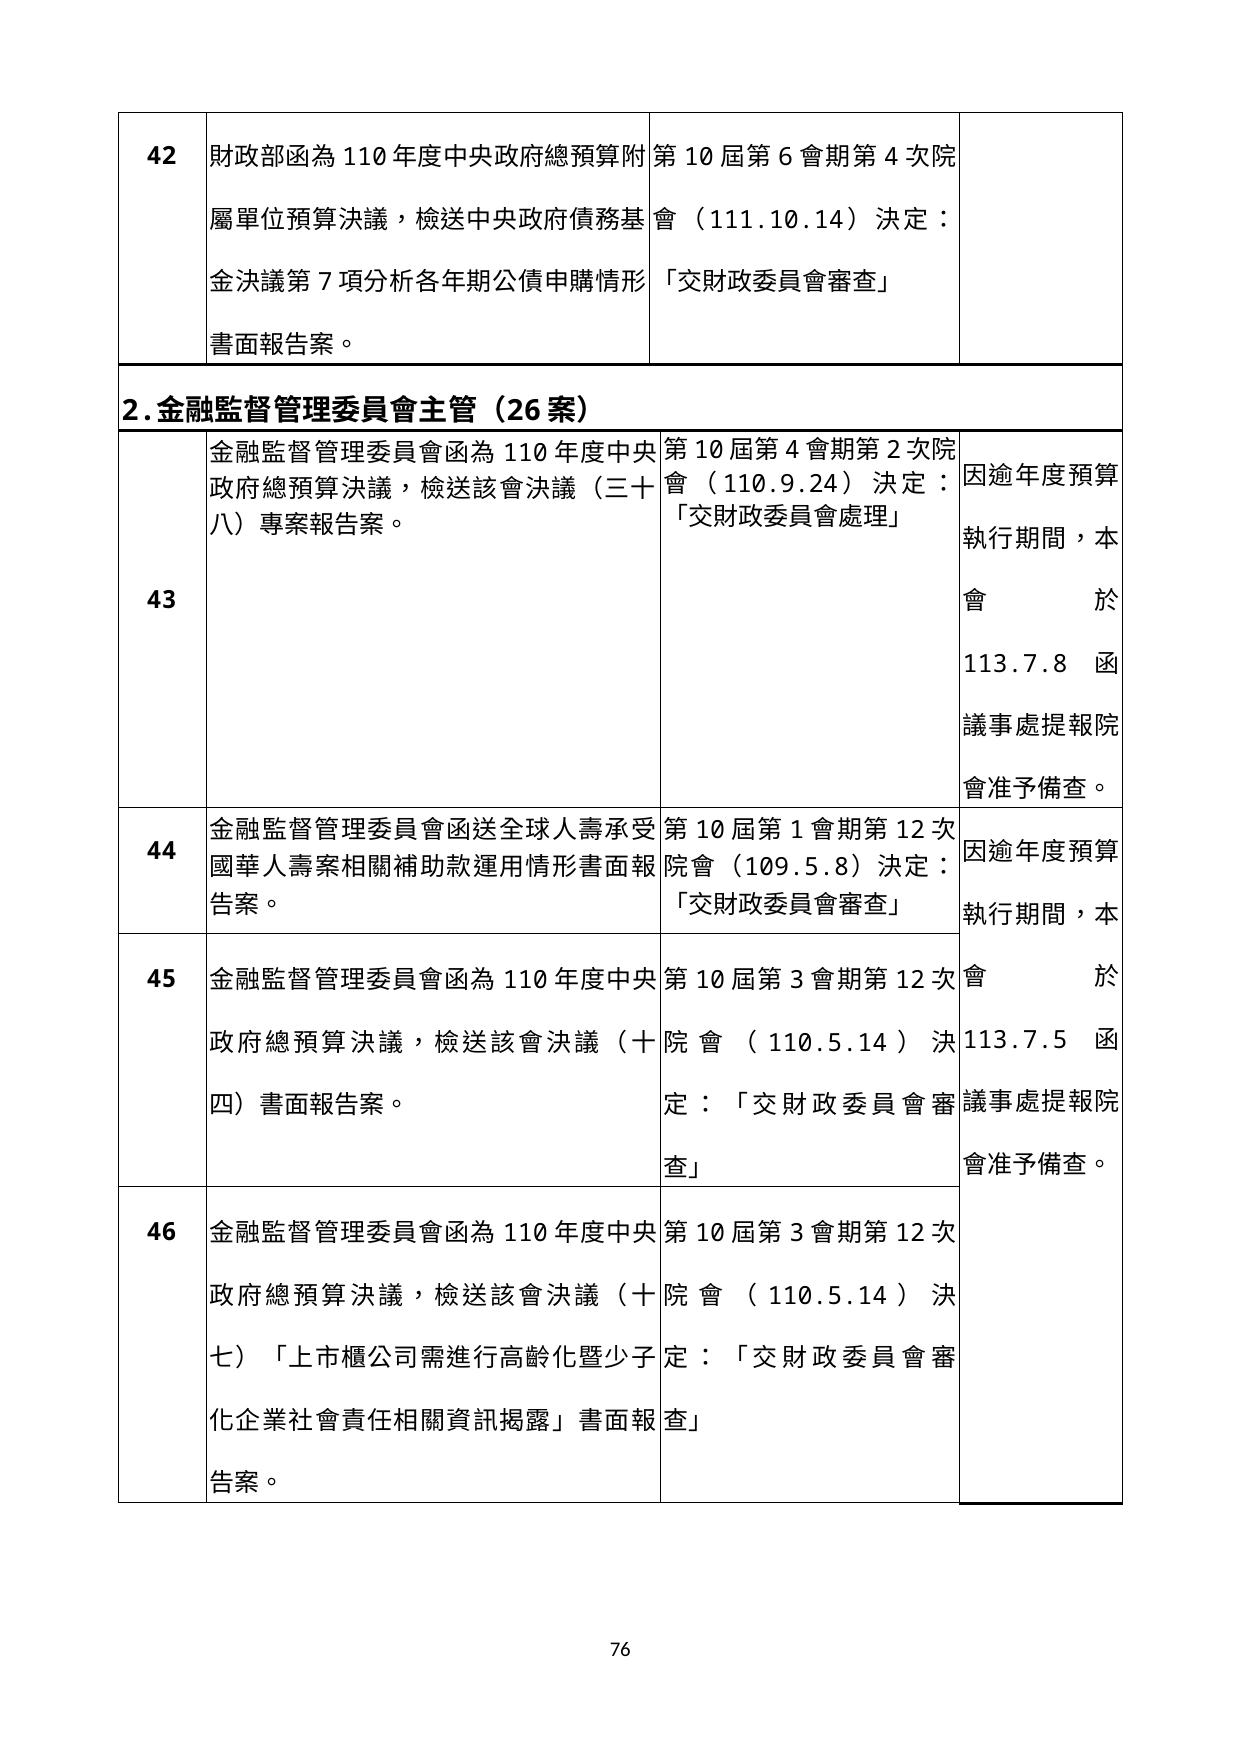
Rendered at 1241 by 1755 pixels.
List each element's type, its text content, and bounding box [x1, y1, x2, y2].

table_cell 金融監督管理委員會函為110年度中央政府總預算決議，檢送該會決議（十四）書面報告案。 [207, 934, 660, 1186]
table_cell 第10屆第3會期第12次院會（110.5.14）決定：「交財政委員會審查」 [661, 1187, 959, 1502]
table_cell 因逾年度預算執行期間，本會於113.7.8函議事處提報院會准予備查。 [960, 432, 1122, 807]
table_cell [960, 113, 1122, 363]
table_cell 金融監督管理委員會函為110年度中央政府總預算決議，檢送該會決議（十七）「上市櫃公司需進行高齡化暨少子化企業社會責任相關資訊揭露」書面報告案。 [207, 1187, 660, 1502]
table_cell 第10屆第3會期第12次院會（110.5.14）決定：「交財政委員會審查」 [661, 934, 959, 1186]
table_cell [119, 113, 206, 363]
table_cell 因逾年度預算執行期間，本會於113.7.5函議事處提報院會准予備查。 [960, 808, 1122, 1502]
table_cell [119, 432, 206, 807]
table_cell 2.金融監督管理委員會主管（26案） [119, 366, 1122, 429]
table_cell 第10屆第4會期第2次院會（110.9.24）決定：「交財政委員會處理」 [661, 432, 959, 807]
table_cell 金融監督管理委員會函為110年度中央政府總預算決議，檢送該會決議（三十八）專案報告案。 [207, 432, 660, 807]
table_cell 第10屆第6會期第4次院會（111.10.14）決定：「交財政委員會審查」 [650, 113, 959, 363]
table_cell [119, 934, 206, 1186]
table_cell 金融監督管理委員會函送全球人壽承受國華人壽案相關補助款運用情形書面報告案。 [207, 808, 660, 933]
table_cell [119, 808, 206, 933]
table_cell [119, 1187, 206, 1502]
table_cell 第10屆第1會期第12次院會（109.5.8）決定：「交財政委員會審查」 [661, 808, 959, 933]
table_cell 財政部函為110年度中央政府總預算附屬單位預算決議，檢送中央政府債務基金決議第7項分析各年期公債申購情形書面報告案。 [207, 113, 649, 363]
